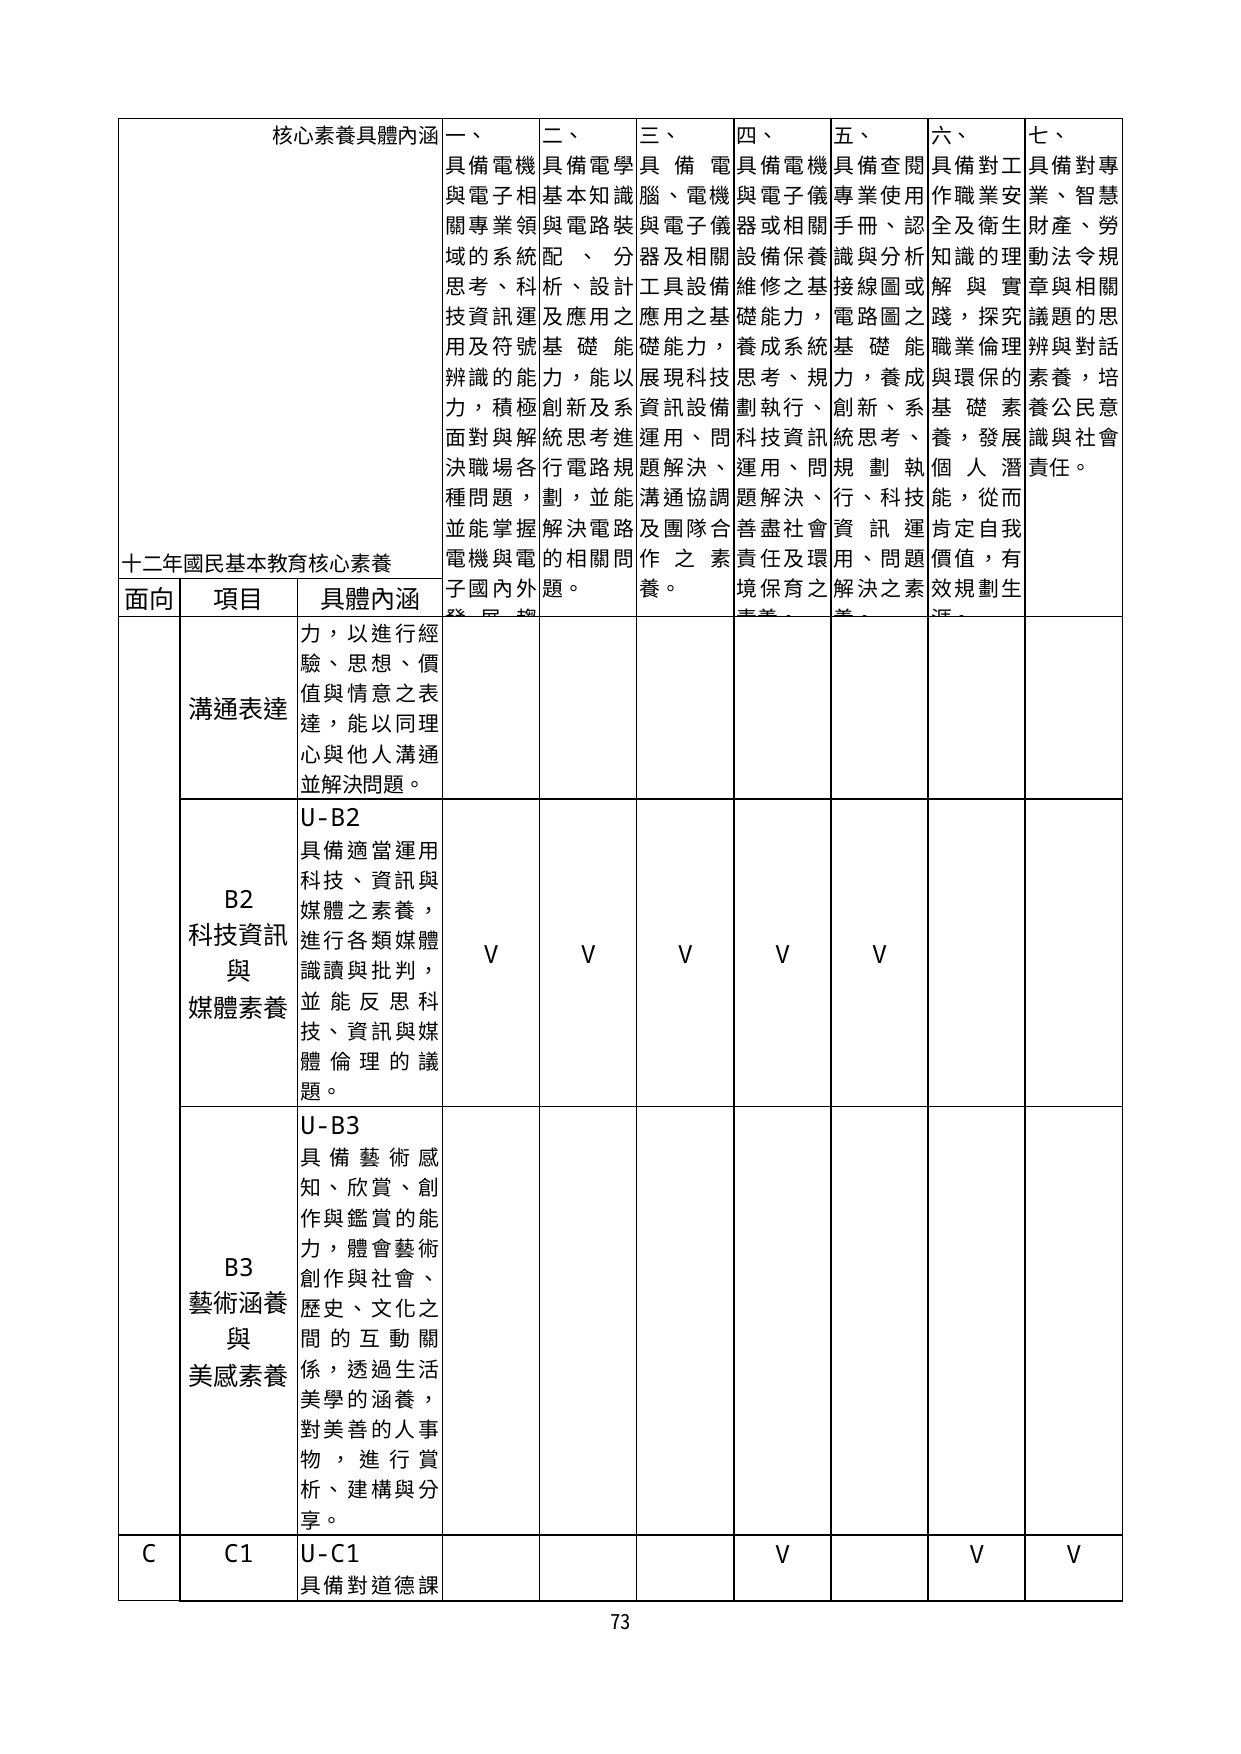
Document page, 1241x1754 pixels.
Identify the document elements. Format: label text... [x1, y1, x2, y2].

table_cell [832, 617, 927, 798]
table_cell [735, 1107, 830, 1534]
table_cell V [637, 800, 733, 1106]
table_header 五、 具備查閱專業使用手冊、認識與分析接線圖或電路圖之基礎能力，養成創新、系統思考、規劃執行、科技資訊運用、問題解決之素養。 [832, 119, 927, 616]
table_cell [832, 1536, 927, 1600]
table_cell [637, 1107, 733, 1534]
table_cell V [540, 800, 636, 1106]
table_header 核心素養具體內涵 十二年國民基本教育核心素養 [119, 119, 442, 578]
table_cell C1 [181, 1536, 297, 1600]
table_cell 面向 [119, 579, 179, 616]
table_header 三、 具備電腦、電機與電子儀器及相關工具設備應用之基礎能力，展現科技資訊設備運用、問題解決、溝通協調及團隊合作之素養。 [637, 119, 733, 616]
table_header 一、 具備電機與電子相關專業領域的系統思考、科技資訊運用及符號辨識的能力，積極面對與解決職場各種問題，並能掌握電機與電子國內外發展趨勢。 [443, 119, 539, 616]
table_cell [540, 617, 636, 798]
table_cell U-B3 具備藝術感知、欣賞、創作與鑑賞的能力，體會藝術創作與社會、歷史、文化之間的互動關係，透過生活美學的涵養，對美善的人事物，進行賞析、建構與分享。 [298, 1107, 442, 1534]
table_cell V [735, 1536, 830, 1600]
table_cell V [443, 800, 539, 1106]
table_cell C [119, 1536, 179, 1600]
table_cell [735, 617, 830, 798]
table_cell 項目 [181, 579, 297, 616]
table_cell [540, 1536, 636, 1600]
table_cell [1026, 617, 1122, 798]
table_cell [832, 1107, 927, 1534]
table_header 二、 具備電學基本知識與電路裝配、分析、設計及應用之基礎能力，能以創新及系統思考進行電路規劃，並能解決電路的相關問題。 [540, 119, 636, 616]
table_cell 具體內涵 [298, 579, 442, 616]
table_cell V [929, 1536, 1024, 1600]
table_cell [443, 1107, 539, 1534]
table_cell U-C1 具備對道德課 [298, 1536, 442, 1600]
table_cell B2 科技資訊與 媒體素養 [181, 800, 297, 1106]
table_cell [1026, 1107, 1122, 1534]
table_cell [1026, 800, 1122, 1106]
table_cell [637, 617, 733, 798]
table_cell [929, 800, 1024, 1106]
table_header 六、 具備對工作職業安全及衛生知識的理解與實踐，探究職業倫理與環保的基礎素養，發展個人潛能，從而肯定自我價值，有效規劃生涯。 [929, 119, 1024, 616]
table_cell 力，以進行經驗、思想、價值與情意之表達，能以同理心與他人溝通並解決問題。 [298, 617, 442, 798]
table_cell B3 藝術涵養與 美感素養 [181, 1107, 297, 1534]
table_cell [443, 1536, 539, 1600]
table_cell [637, 1536, 733, 1600]
table_cell V [1026, 1536, 1122, 1600]
table_cell [929, 1107, 1024, 1534]
table_cell V [735, 800, 830, 1106]
table_cell 溝通表達 [181, 617, 297, 798]
table_cell [929, 617, 1024, 798]
table_cell V [832, 800, 927, 1106]
table_cell [119, 617, 179, 1534]
table_cell U-B2 具備適當運用科技、資訊與媒體之素養，進行各類媒體識讀與批判，並能反思科技、資訊與媒體倫理的議題。 [298, 800, 442, 1106]
table_cell V [443, 617, 539, 798]
table_header 四、 具備電機與電子儀器或相關設備保養維修之基礎能力，養成系統思考、規劃執行、科技資訊運用、問題解決、善盡社會責任及環境保育之素養。 [735, 119, 830, 616]
table_header 七、 具備對專業、智慧財產、勞動法令規章與相關議題的思辨與對話素養，培養公民意識與社會責任。 [1026, 119, 1122, 616]
table_cell [540, 1107, 636, 1534]
